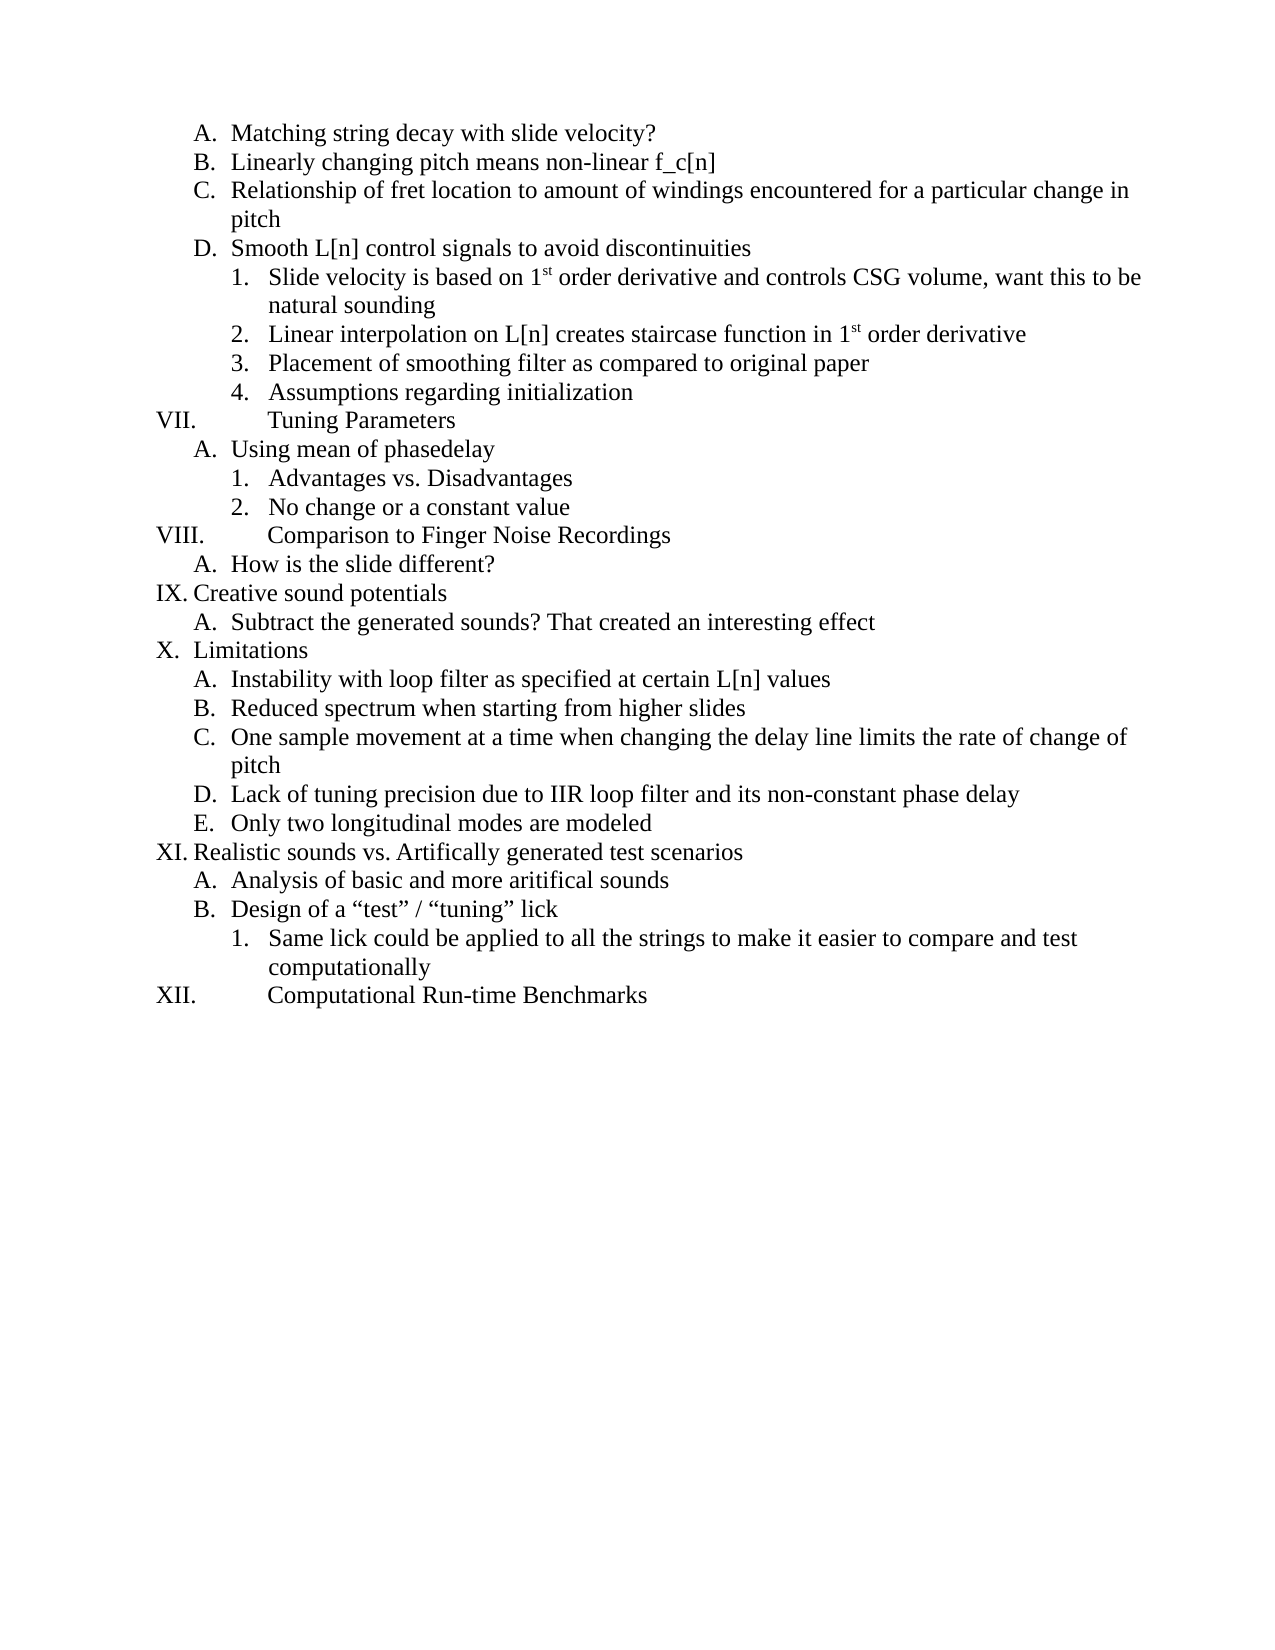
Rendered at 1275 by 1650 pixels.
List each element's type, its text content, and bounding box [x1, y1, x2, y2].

list Linearly changing pitch means non-linear f_c[n] [193, 147, 1157, 176]
list Instability with loop filter as specified at certain L[n] values [193, 664, 1157, 693]
list Comparison to Finger Noise Recordings [156, 521, 1157, 549]
list Matching string decay with slide velocity? [193, 118, 1157, 147]
list One sample movement at a time when changing the delay line limits the rate of change of pitch [193, 722, 1157, 779]
list Limitations [156, 636, 1157, 664]
list Design of a “test” / “tuning” lick [193, 894, 1157, 923]
list Relationship of fret location to amount of windings encountered for a particular change in pitch [193, 176, 1157, 233]
list No change or a constant value [231, 492, 1157, 521]
list Using mean of phasedelay [193, 434, 1157, 463]
list How is the slide different? [193, 549, 1157, 578]
list Analysis of basic and more aritifical sounds [193, 866, 1157, 894]
list Realistic sounds vs. Artifically generated test scenarios [156, 837, 1157, 866]
list Computational Run-time Benchmarks [156, 981, 1157, 1009]
list Linear interpolation on L[n] creates staircase function in 1st order derivative [231, 319, 1157, 348]
list Lack of tuning precision due to IIR loop filter and its non-constant phase delay [193, 779, 1157, 808]
list Creative sound potentials [156, 578, 1157, 607]
list Reduced spectrum when starting from higher slides [193, 693, 1157, 722]
list Assumptions regarding initialization [231, 377, 1157, 406]
list Same lick could be applied to all the strings to make it easier to compare and test computationally [231, 923, 1157, 981]
list Slide velocity is based on 1st order derivative and controls CSG volume, want this to be natural sounding [231, 262, 1157, 319]
list Tuning Parameters [156, 406, 1157, 434]
list Advantages vs. Disadvantages [231, 463, 1157, 492]
list Only two longitudinal modes are modeled [193, 808, 1157, 837]
list Placement of smoothing filter as compared to original paper [231, 348, 1157, 377]
list Smooth L[n] control signals to avoid discontinuities [193, 233, 1157, 262]
list Subtract the generated sounds? That created an interesting effect [193, 607, 1157, 636]
